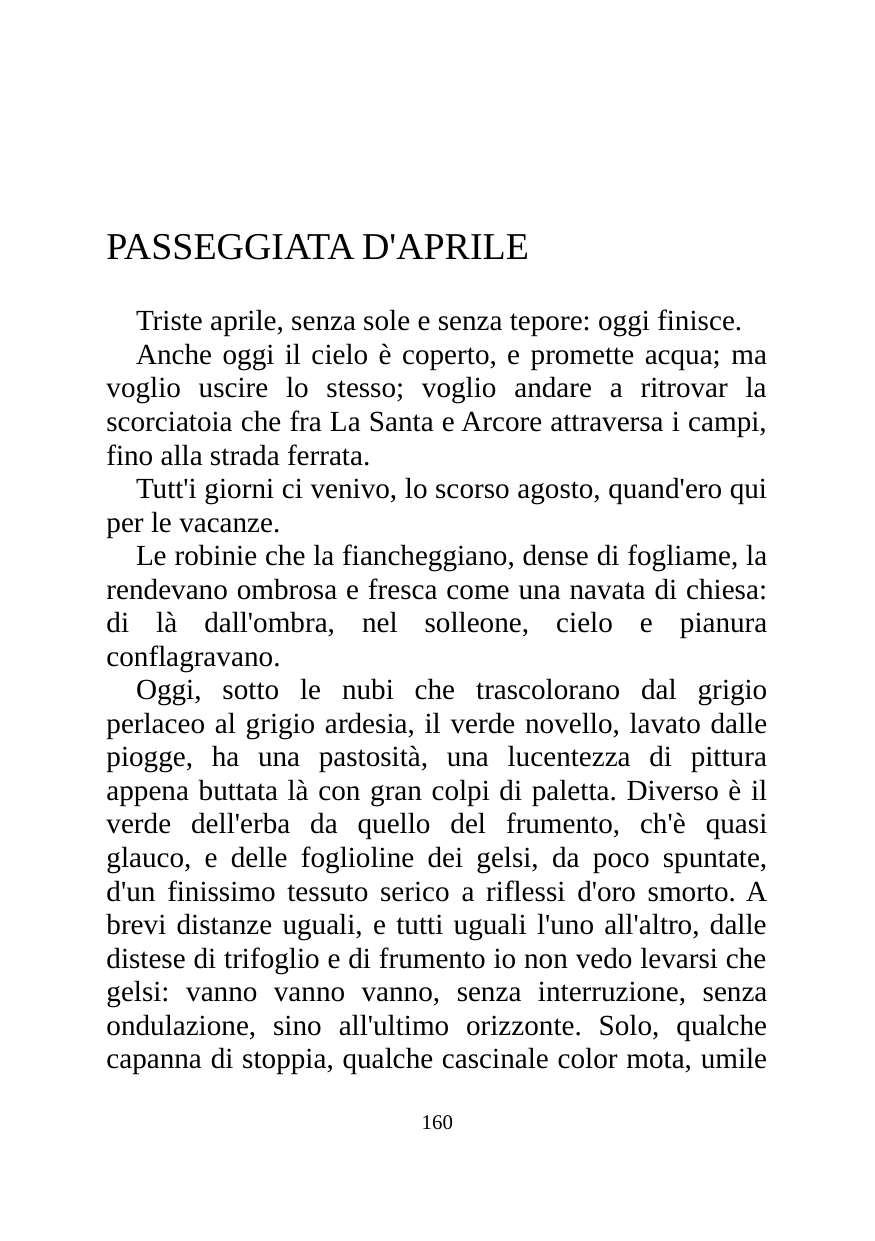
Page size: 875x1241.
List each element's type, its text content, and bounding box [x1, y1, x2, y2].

text Anche oggi il cielo è coperto, e promette acqua; ma voglio uscire lo stesso; voglio andare a ritrovar la scorciatoia che fra La Santa e Arcore attraversa i campi, fino alla strada ferrata. [106, 337, 768, 471]
text Tutt'i giorni ci venivo, lo scorso agosto, quand'ero qui per le vacanze. [106, 471, 768, 538]
subtitle PASSEGGIATA D'APRILE [106, 224, 768, 268]
text Triste aprile, senza sole e senza tepore: oggi finisce. [106, 303, 768, 337]
text Le robinie che la fiancheggiano, dense di fogliame, la rendevano ombrosa e fresca come una navata di chiesa: di là dall'ombra, nel solleone, cielo e pianura conflagravano. [106, 538, 768, 672]
text Oggi, sotto le nubi che trascolorano dal grigio perlaceo al grigio ardesia, il verde novello, lavato dalle piogge, ha una pastosità, una lucentezza di pittura appena buttata là con gran colpi di paletta. Diverso è il verde dell'erba da quello del frumento, ch'è quasi glauco, e delle foglioline dei gelsi, da poco spuntate, d'un finissimo tessuto serico a riflessi d'oro smorto. A brevi distanze uguali, e tutti uguali l'uno all'altro, dalle distese di trifoglio e di frumento io non vedo levarsi che gelsi: vanno vanno vanno, senza interruzione, senza ondulazione, sino all'ultimo orizzonte. Solo, qualche capanna di stoppia, qualche cascinale color mota, umile [106, 672, 768, 1075]
